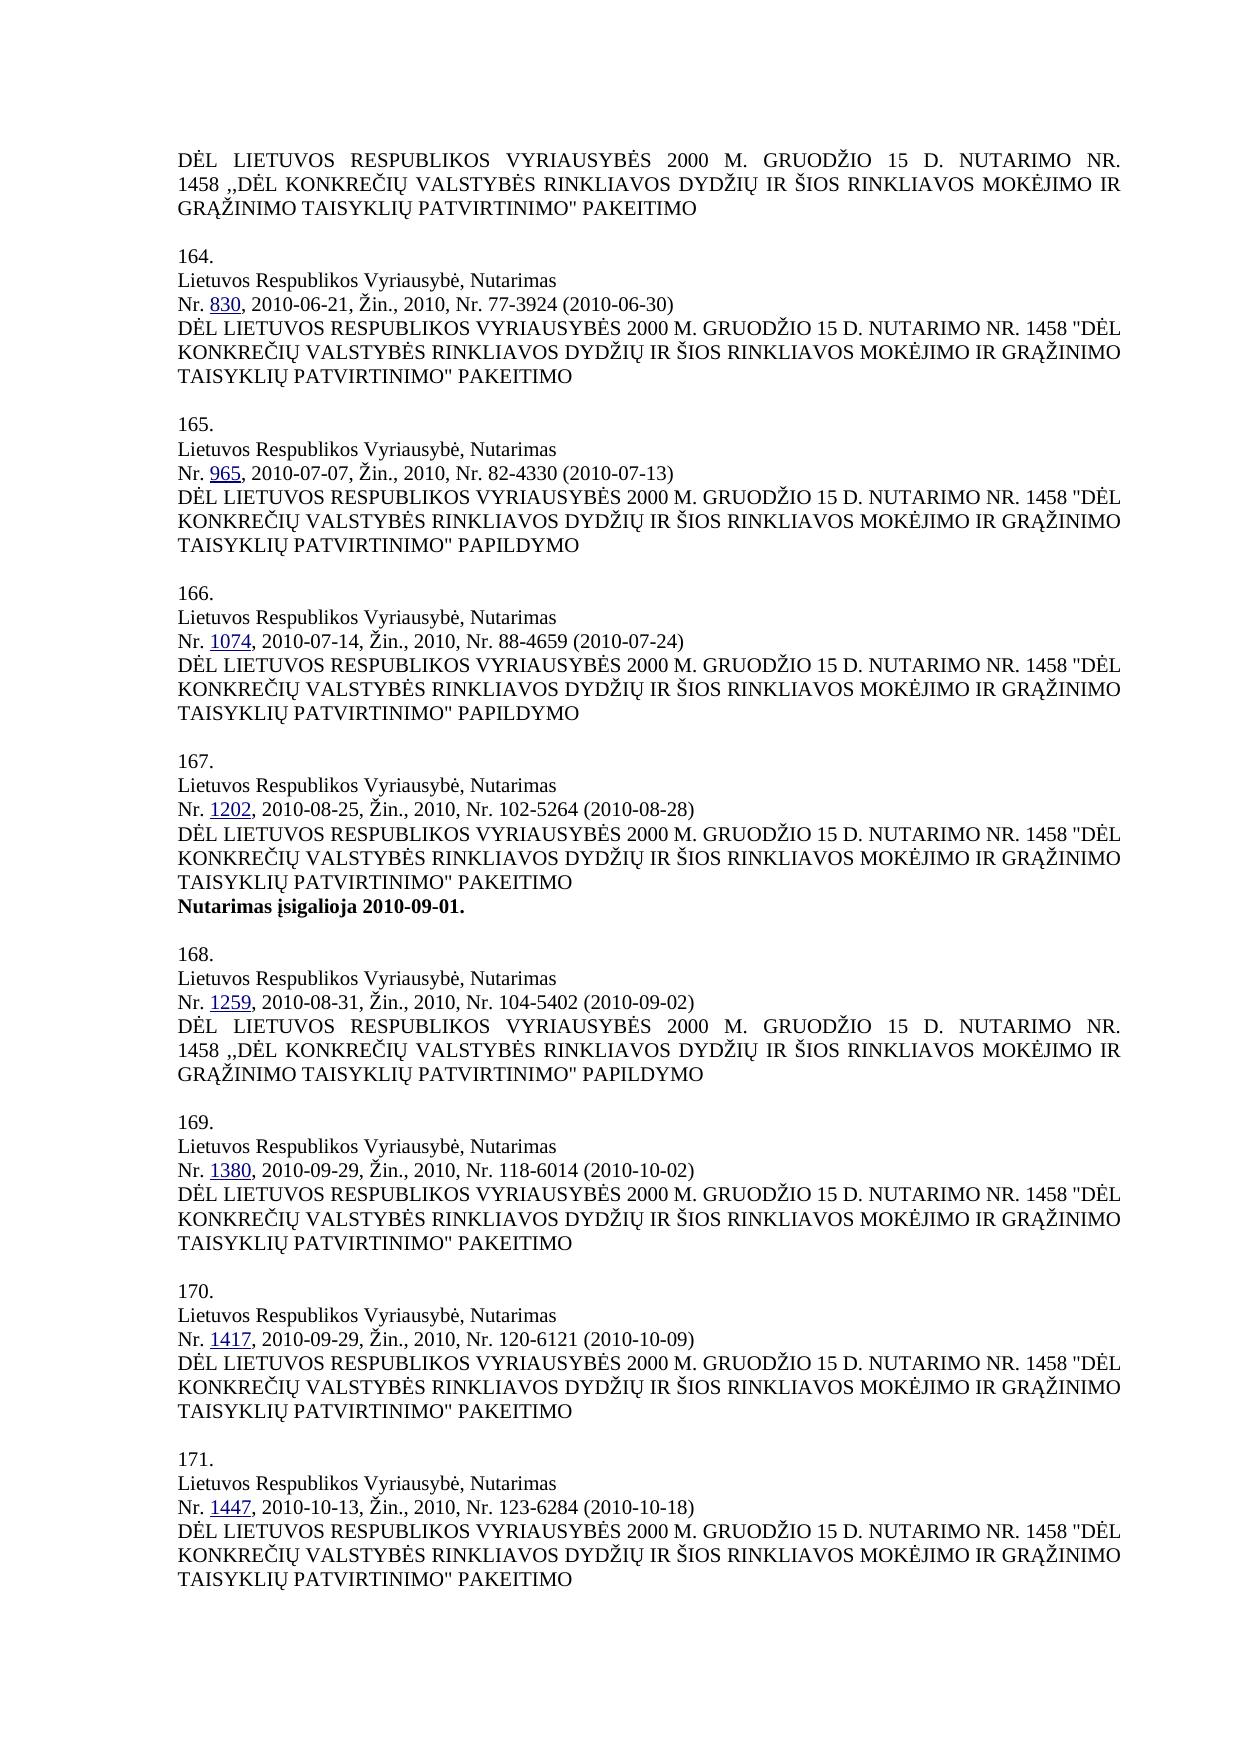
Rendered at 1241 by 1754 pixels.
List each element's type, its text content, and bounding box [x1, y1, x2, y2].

text 171. [177, 1447, 1122, 1471]
text 167. [177, 749, 1122, 773]
text Lietuvos Respublikos Vyriausybė, Nutarimas [177, 268, 1122, 292]
text 164. [177, 244, 1122, 268]
text DĖL LIETUVOS RESPUBLIKOS VYRIAUSYBĖS 2000 M. GRUODŽIO 15 D. NUTARIMO NR. 1458 "DĖL KONKREČIŲ VALSTYBĖS RINKLIAVOS DYDŽIŲ IR ŠIOS RINKLIAVOS MOKĖJIMO IR GRĄŽINIMO TAISYKLIŲ PATVIRTINIMO" PAKEITIMO [177, 1351, 1122, 1423]
text 168. [177, 942, 1122, 966]
text Lietuvos Respublikos Vyriausybė, Nutarimas [177, 773, 1122, 797]
text Lietuvos Respublikos Vyriausybė, Nutarimas [177, 605, 1122, 629]
text Nr. 965, 2010-07-07, Žin., 2010, Nr. 82-4330 (2010-07-13) [177, 461, 1122, 484]
text Lietuvos Respublikos Vyriausybė, Nutarimas [177, 1471, 1122, 1495]
text Nr. 1447, 2010-10-13, Žin., 2010, Nr. 123-6284 (2010-10-18) [177, 1495, 1122, 1519]
text 170. [177, 1279, 1122, 1303]
text 169. [177, 1110, 1122, 1134]
text DĖL LIETUVOS RESPUBLIKOS VYRIAUSYBĖS 2000 M. GRUODŽIO 15 D. NUTARIMO NR. 1458 "DĖL KONKREČIŲ VALSTYBĖS RINKLIAVOS DYDŽIŲ IR ŠIOS RINKLIAVOS MOKĖJIMO IR GRĄŽINIMO TAISYKLIŲ PATVIRTINIMO" PAKEITIMO [177, 316, 1122, 388]
text Nr. 830, 2010-06-21, Žin., 2010, Nr. 77-3924 (2010-06-30) [177, 292, 1122, 316]
text Lietuvos Respublikos Vyriausybė, Nutarimas [177, 436, 1122, 461]
text Lietuvos Respublikos Vyriausybė, Nutarimas [177, 1134, 1122, 1158]
text Lietuvos Respublikos Vyriausybė, Nutarimas [177, 1303, 1122, 1327]
text Nr. 1074, 2010-07-14, Žin., 2010, Nr. 88-4659 (2010-07-24) [177, 629, 1122, 653]
text DĖL LIETUVOS RESPUBLIKOS VYRIAUSYBĖS 2000 M. GRUODŽIO 15 D. NUTARIMO NR. 1458 "DĖL KONKREČIŲ VALSTYBĖS RINKLIAVOS DYDŽIŲ IR ŠIOS RINKLIAVOS MOKĖJIMO IR GRĄŽINIMO TAISYKLIŲ PATVIRTINIMO" PAKEITIMO [177, 1519, 1122, 1591]
text DĖL LIETUVOS RESPUBLIKOS VYRIAUSYBĖS 2000 M. GRUODŽIO 15 D. NUTARIMO NR. 1458 "DĖL KONKREČIŲ VALSTYBĖS RINKLIAVOS DYDŽIŲ IR ŠIOS RINKLIAVOS MOKĖJIMO IR GRĄŽINIMO TAISYKLIŲ PATVIRTINIMO" PAKEITIMO [177, 1182, 1122, 1254]
text Nr. 1202, 2010-08-25, Žin., 2010, Nr. 102-5264 (2010-08-28) [177, 797, 1122, 821]
text DĖL LIETUVOS RESPUBLIKOS VYRIAUSYBĖS 2000 M. GRUODŽIO 15 D. NUTARIMO NR. 1458 "DĖL KONKREČIŲ VALSTYBĖS RINKLIAVOS DYDŽIŲ IR ŠIOS RINKLIAVOS MOKĖJIMO IR GRĄŽINIMO TAISYKLIŲ PATVIRTINIMO" PAKEITIMO [177, 821, 1122, 894]
text Nr. 1259, 2010-08-31, Žin., 2010, Nr. 104-5402 (2010-09-02) [177, 990, 1122, 1014]
text DĖL LIETUVOS RESPUBLIKOS VYRIAUSYBĖS 2000 M. GRUODŽIO 15 D. NUTARIMO NR. 1458 "DĖL KONKREČIŲ VALSTYBĖS RINKLIAVOS DYDŽIŲ IR ŠIOS RINKLIAVOS MOKĖJIMO IR GRĄŽINIMO TAISYKLIŲ PATVIRTINIMO" PAPILDYMO [177, 484, 1122, 557]
text DĖL LIETUVOS RESPUBLIKOS VYRIAUSYBĖS 2000 M. GRUODŽIO 15 D. NUTARIMO NR. 1458 ,,DĖL KONKREČIŲ VALSTYBĖS RINKLIAVOS DYDŽIŲ IR ŠIOS RINKLIAVOS MOKĖJIMO IR GRĄŽINIMO TAISYKLIŲ PATVIRTINIMO" PAPILDYMO [177, 1014, 1122, 1086]
text 166. [177, 581, 1122, 605]
text Lietuvos Respublikos Vyriausybė, Nutarimas [177, 966, 1122, 990]
text Nr. 1417, 2010-09-29, Žin., 2010, Nr. 120-6121 (2010-10-09) [177, 1327, 1122, 1351]
text DĖL LIETUVOS RESPUBLIKOS VYRIAUSYBĖS 2000 M. GRUODŽIO 15 D. NUTARIMO NR. 1458 ,,DĖL KONKREČIŲ VALSTYBĖS RINKLIAVOS DYDŽIŲ IR ŠIOS RINKLIAVOS MOKĖJIMO IR GRĄŽINIMO TAISYKLIŲ PATVIRTINIMO" PAKEITIMO [177, 148, 1122, 220]
text DĖL LIETUVOS RESPUBLIKOS VYRIAUSYBĖS 2000 M. GRUODŽIO 15 D. NUTARIMO NR. 1458 "DĖL KONKREČIŲ VALSTYBĖS RINKLIAVOS DYDŽIŲ IR ŠIOS RINKLIAVOS MOKĖJIMO IR GRĄŽINIMO TAISYKLIŲ PATVIRTINIMO" PAPILDYMO [177, 653, 1122, 725]
text 165. [177, 412, 1122, 436]
text Nutarimas įsigalioja 2010-09-01. [177, 894, 1122, 918]
text Nr. 1380, 2010-09-29, Žin., 2010, Nr. 118-6014 (2010-10-02) [177, 1158, 1122, 1182]
